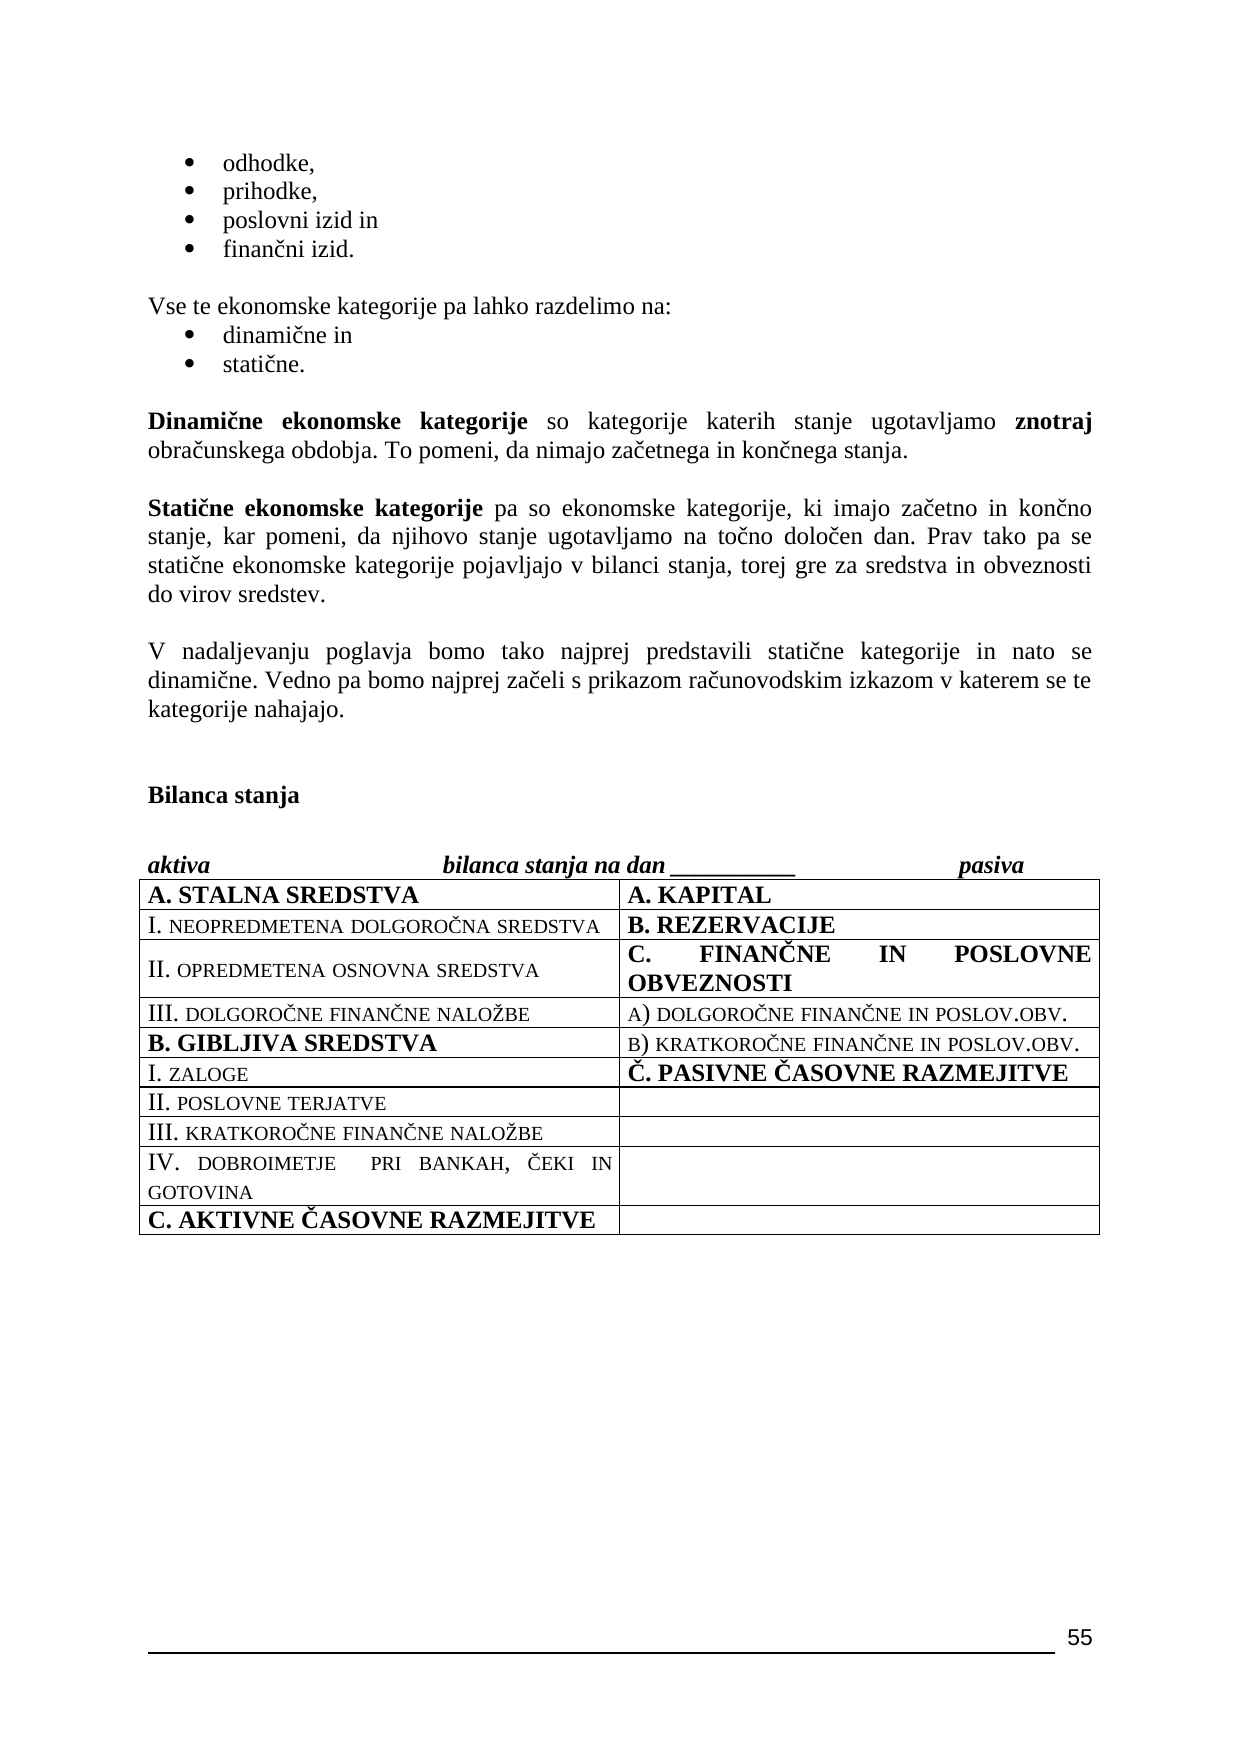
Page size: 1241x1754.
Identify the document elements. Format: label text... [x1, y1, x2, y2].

list dinamične in [185, 320, 1093, 349]
table_cell [620, 1206, 1099, 1234]
list odhodke, [185, 148, 1093, 176]
text Bilanca stanja [148, 780, 1093, 809]
text Vse te ekonomske kategorije pa lahko razdelimo na: [148, 291, 1093, 320]
list finančni izid. [185, 234, 1093, 263]
table_cell I. neopredmetena dolgoročna sredstva [140, 910, 619, 938]
table_cell [620, 1088, 1099, 1116]
table_cell a) dolgoročne finančne in poslov.obv. [620, 998, 1099, 1027]
text V nadaljevanju poglavja bomo tako najprej predstavili statične kategorije in nato se dinamične. Vedno pa bomo najprej začeli s prikazom računovodskim izkazom v katerem se te kategorije nahajajo. [148, 636, 1093, 723]
table_header A. KAPITAL [620, 880, 1099, 909]
table_cell b) kratkoročne finančne in poslov.obv. [620, 1028, 1099, 1057]
table_cell II. opredmetena osnovna sredstva [140, 940, 619, 997]
table_cell Č. PASIVNE ČASOVNE RAZMEJITVE [620, 1058, 1099, 1086]
text Statične ekonomske kategorije pa so ekonomske kategorije, ki imajo začetno in končno stanje, kar pomeni, da njihovo stanje ugotavljamo na točno določen dan. Prav tako pa se statične ekonomske kategorije pojavljajo v bilanci stanja, torej gre za sredstva in obveznosti do virov sredstev. [148, 493, 1093, 608]
table_cell C. FINANČNE IN POSLOVNE OBVEZNOSTI [620, 940, 1099, 997]
table_cell B. GIBLJIVA SREDSTVA [140, 1028, 619, 1057]
table_cell [620, 1117, 1099, 1146]
table_cell C. AKTIVNE ČASOVNE RAZMEJITVE [140, 1206, 619, 1234]
table_cell III. kratkoročne finančne naložbe [140, 1117, 619, 1146]
table_cell I. zaloge [140, 1058, 619, 1086]
list statične. [185, 349, 1093, 378]
table_cell B. REZERVACIJE [620, 910, 1099, 938]
text Dinamične ekonomske kategorije so kategorije katerih stanje ugotavljamo znotraj obračunskega obdobja. To pomeni, da nimajo začetnega in končnega stanja. [148, 406, 1093, 464]
text aktiva bilanca stanja na dan __________ pasiva [148, 850, 1093, 879]
list prihodke, [185, 176, 1093, 205]
table_cell IV. dobroimetje pri bankah, čeki in gotovina [140, 1147, 619, 1204]
list poslovni izid in [185, 205, 1093, 234]
table_cell II. poslovne terjatve [140, 1088, 619, 1116]
table_header A. STALNA SREDSTVA [140, 880, 619, 909]
table_cell [620, 1147, 1099, 1204]
table_cell III. dolgoročne finančne naložbe [140, 998, 619, 1027]
